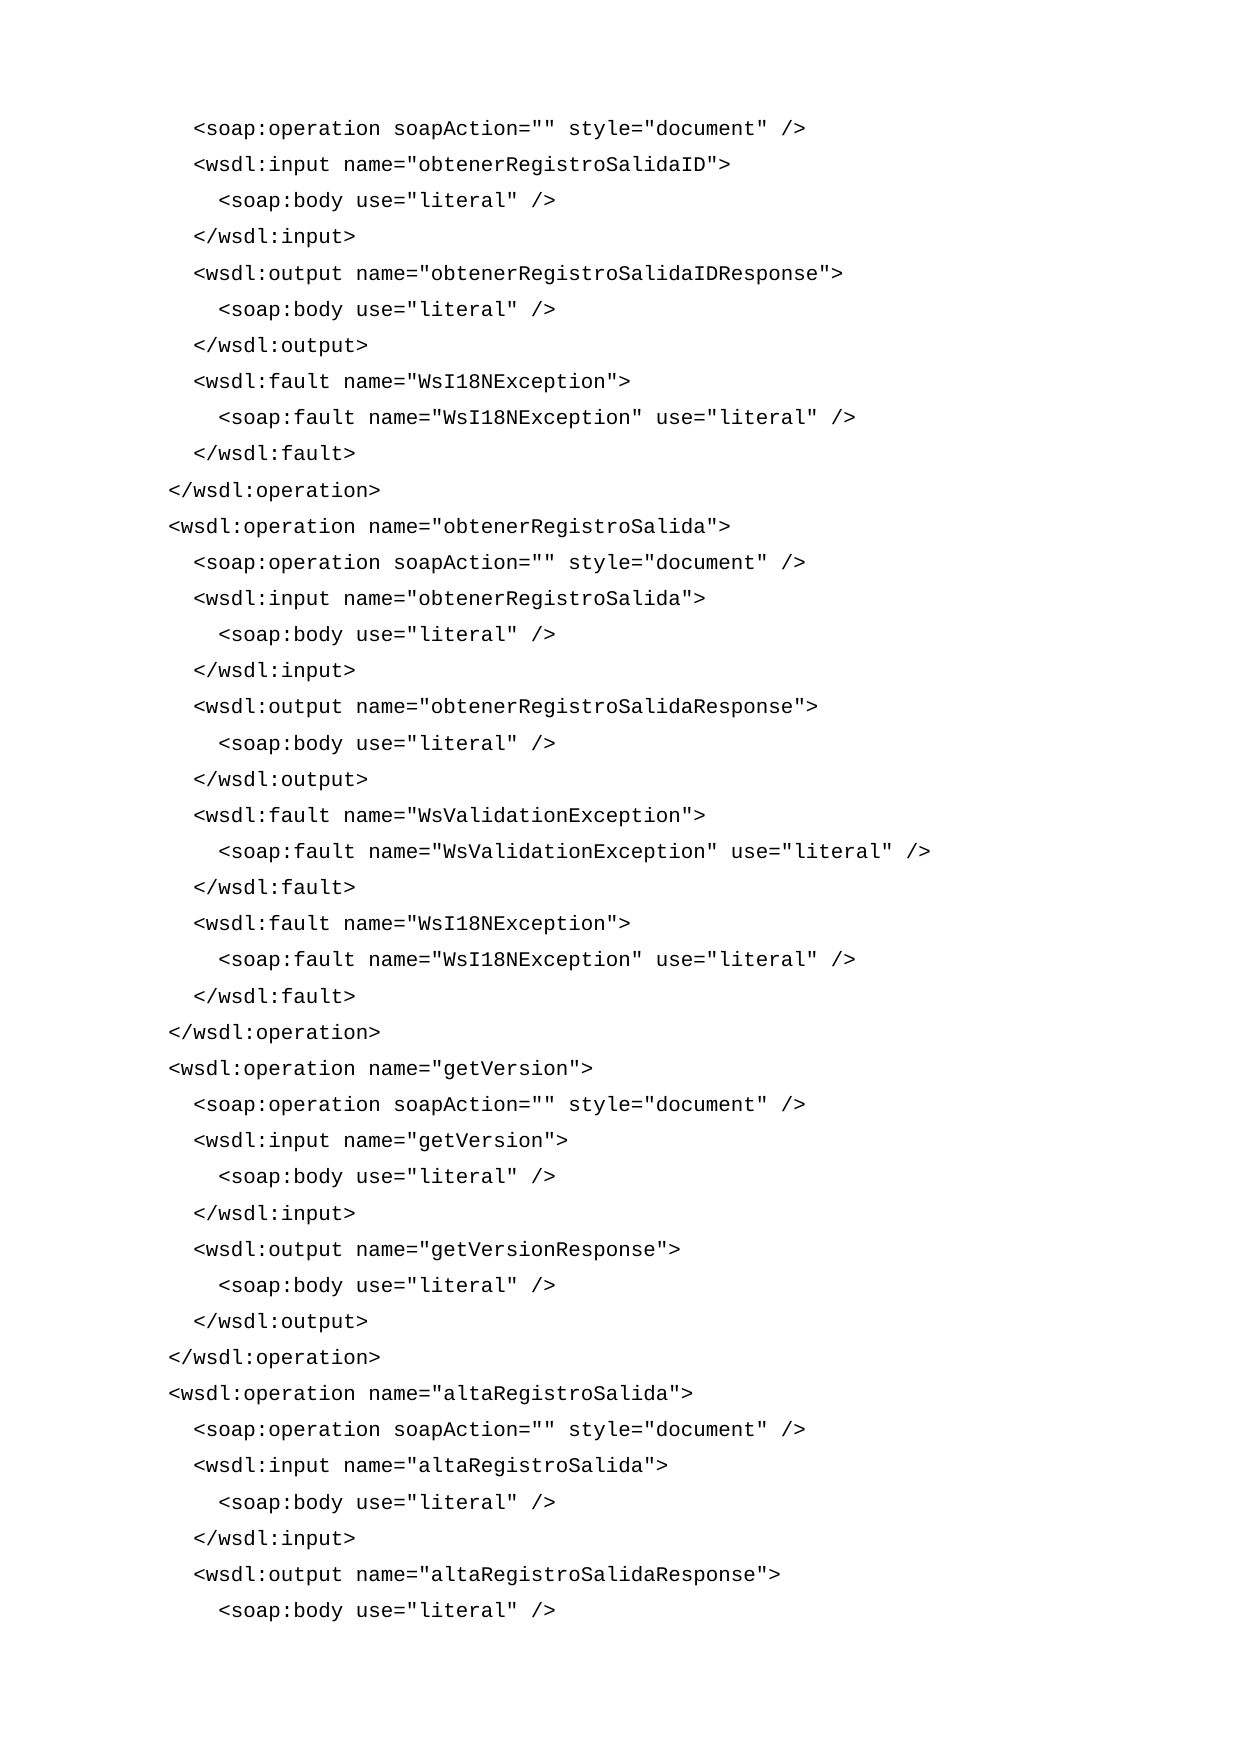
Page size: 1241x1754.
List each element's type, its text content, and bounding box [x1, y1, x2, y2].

text </wsdl:fault> [118, 986, 1122, 1009]
text <wsdl:fault name="WsI18NException"> [118, 371, 1122, 395]
text </wsdl:output> [118, 335, 1122, 359]
text </wsdl:output> [118, 769, 1122, 792]
text <soap:body use="literal" /> [118, 299, 1122, 322]
text <wsdl:output name="obtenerRegistroSalidaIDResponse"> [118, 263, 1122, 286]
text </wsdl:fault> [118, 877, 1122, 901]
text <soap:body use="literal" /> [118, 190, 1122, 214]
text </wsdl:fault> [118, 443, 1122, 467]
text <soap:body use="literal" /> [118, 1166, 1122, 1190]
text </wsdl:operation> [118, 1022, 1122, 1045]
text <soap:operation soapAction="" style="document" /> [118, 118, 1122, 142]
text <wsdl:operation name="getVersion"> [118, 1058, 1122, 1082]
text </wsdl:operation> [118, 1347, 1122, 1371]
text <wsdl:input name="getVersion"> [118, 1130, 1122, 1154]
text <wsdl:fault name="WsValidationException"> [118, 805, 1122, 828]
text <soap:body use="literal" /> [118, 1600, 1122, 1624]
text <soap:operation soapAction="" style="document" /> [118, 552, 1122, 576]
text <soap:body use="literal" /> [118, 624, 1122, 648]
text <soap:fault name="WsI18NException" use="literal" /> [118, 949, 1122, 973]
text <soap:operation soapAction="" style="document" /> [118, 1094, 1122, 1118]
text <soap:body use="literal" /> [118, 1492, 1122, 1515]
text <wsdl:input name="altaRegistroSalida"> [118, 1456, 1122, 1479]
text </wsdl:operation> [118, 479, 1122, 503]
text <soap:operation soapAction="" style="document" /> [118, 1419, 1122, 1443]
text </wsdl:input> [118, 1528, 1122, 1551]
text <wsdl:fault name="WsI18NException"> [118, 913, 1122, 937]
text <soap:body use="literal" /> [118, 733, 1122, 756]
text <wsdl:input name="obtenerRegistroSalidaID"> [118, 154, 1122, 178]
text <wsdl:output name="getVersionResponse"> [118, 1239, 1122, 1262]
text <wsdl:operation name="obtenerRegistroSalida"> [118, 516, 1122, 539]
text <soap:fault name="WsI18NException" use="literal" /> [118, 407, 1122, 431]
text <soap:fault name="WsValidationException" use="literal" /> [118, 841, 1122, 865]
text <wsdl:output name="obtenerRegistroSalidaResponse"> [118, 696, 1122, 720]
text <wsdl:output name="altaRegistroSalidaResponse"> [118, 1564, 1122, 1588]
text </wsdl:output> [118, 1311, 1122, 1334]
text </wsdl:input> [118, 227, 1122, 250]
text <wsdl:operation name="altaRegistroSalida"> [118, 1383, 1122, 1407]
text <soap:body use="literal" /> [118, 1275, 1122, 1298]
text </wsdl:input> [118, 660, 1122, 684]
text </wsdl:input> [118, 1202, 1122, 1226]
text <wsdl:input name="obtenerRegistroSalida"> [118, 588, 1122, 612]
